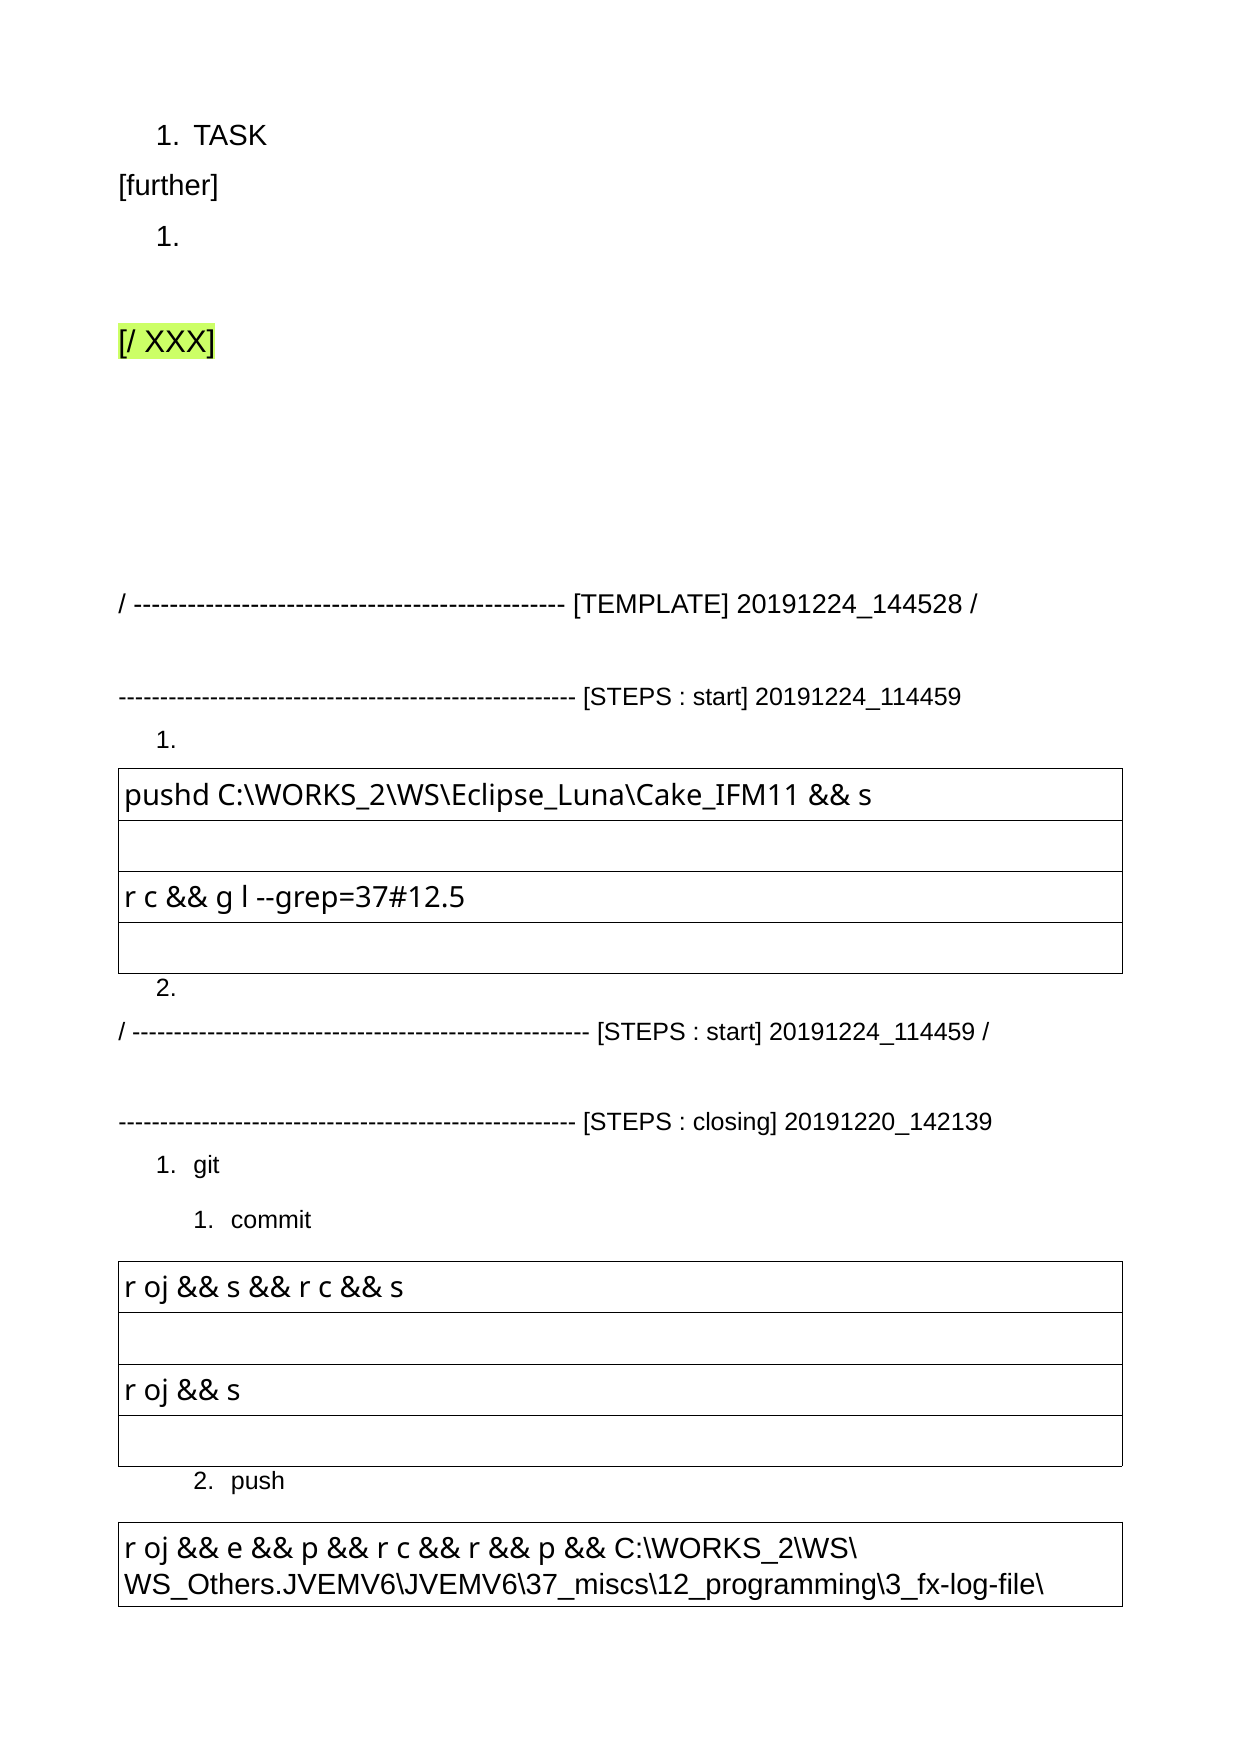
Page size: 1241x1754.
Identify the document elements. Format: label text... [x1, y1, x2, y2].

table_cell [119, 923, 1122, 973]
table_cell [119, 821, 1122, 871]
table_cell [119, 1416, 1122, 1466]
text ------------------------------------------------------- [STEPS : closing] 20191220_142139 [118, 1107, 1122, 1135]
table_header r oj && s && r c && s [119, 1262, 1122, 1312]
list TASK [156, 118, 1122, 152]
list git [156, 1150, 1122, 1178]
table_header pushd C:\WORKS_2\WS\Eclipse_Luna\Cake_IFM11 && s [119, 769, 1122, 819]
text [/ XXX] [118, 269, 1122, 359]
text / ------------------------------------------------------- [STEPS : start] 20191224_114459 / [118, 1017, 1122, 1045]
text / ------------------------------------------------ [TEMPLATE] 20191224_144528 / [118, 588, 1122, 619]
text [further] [118, 168, 1122, 202]
table_cell r c && g l --grep=37#12.5 [119, 872, 1122, 922]
text ------------------------------------------------------- [STEPS : start] 20191224_114459 [118, 682, 1122, 711]
table_cell r oj && s [119, 1365, 1122, 1415]
list commit [193, 1205, 1122, 1234]
table_cell [119, 1313, 1122, 1363]
table_header r oj && e && p && r c && r && p && C:\WORKS_2\WS\WS_Others.JVEMV6\JVEMV6\37_miscs\12_programming\3_fx-log-file\ [119, 1523, 1122, 1606]
list push [193, 1467, 1122, 1495]
